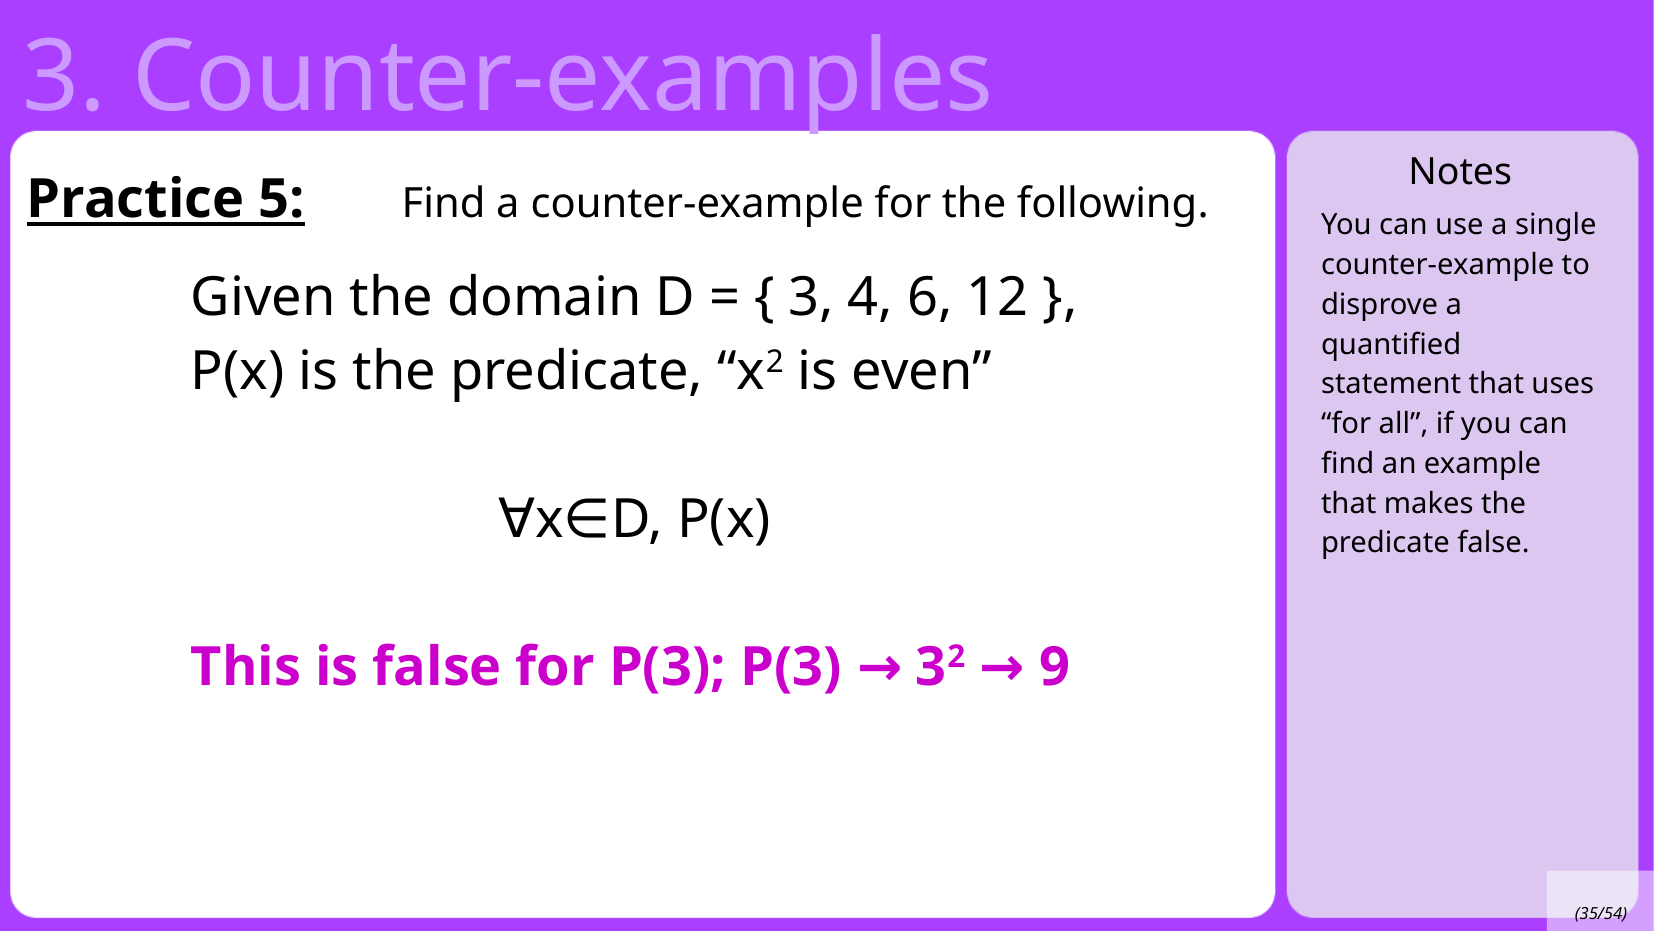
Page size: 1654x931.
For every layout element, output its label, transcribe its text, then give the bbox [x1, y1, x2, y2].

text_box Notes [1290, 141, 1631, 199]
text_box Given the domain D = { 3, 4, 6, 12 }, P(x) is the predicate, “x2 is even” ∀x∈D, P(x) This is false for P(3); P(3) → 32 → 9 [59, 257, 1211, 623]
text_box (<number>/54) [1546, 877, 1654, 931]
title 3. Counter-examples [22, 13, 1511, 130]
picture [0, 0, 1654, 931]
text_box Practice 5: Find a counter-example for the following. [26, 159, 1256, 245]
text_box You can use a single counter-example to disprove a quantified statement that uses “for all”, if you can find an example that makes the predicate false. [1305, 227, 1613, 538]
